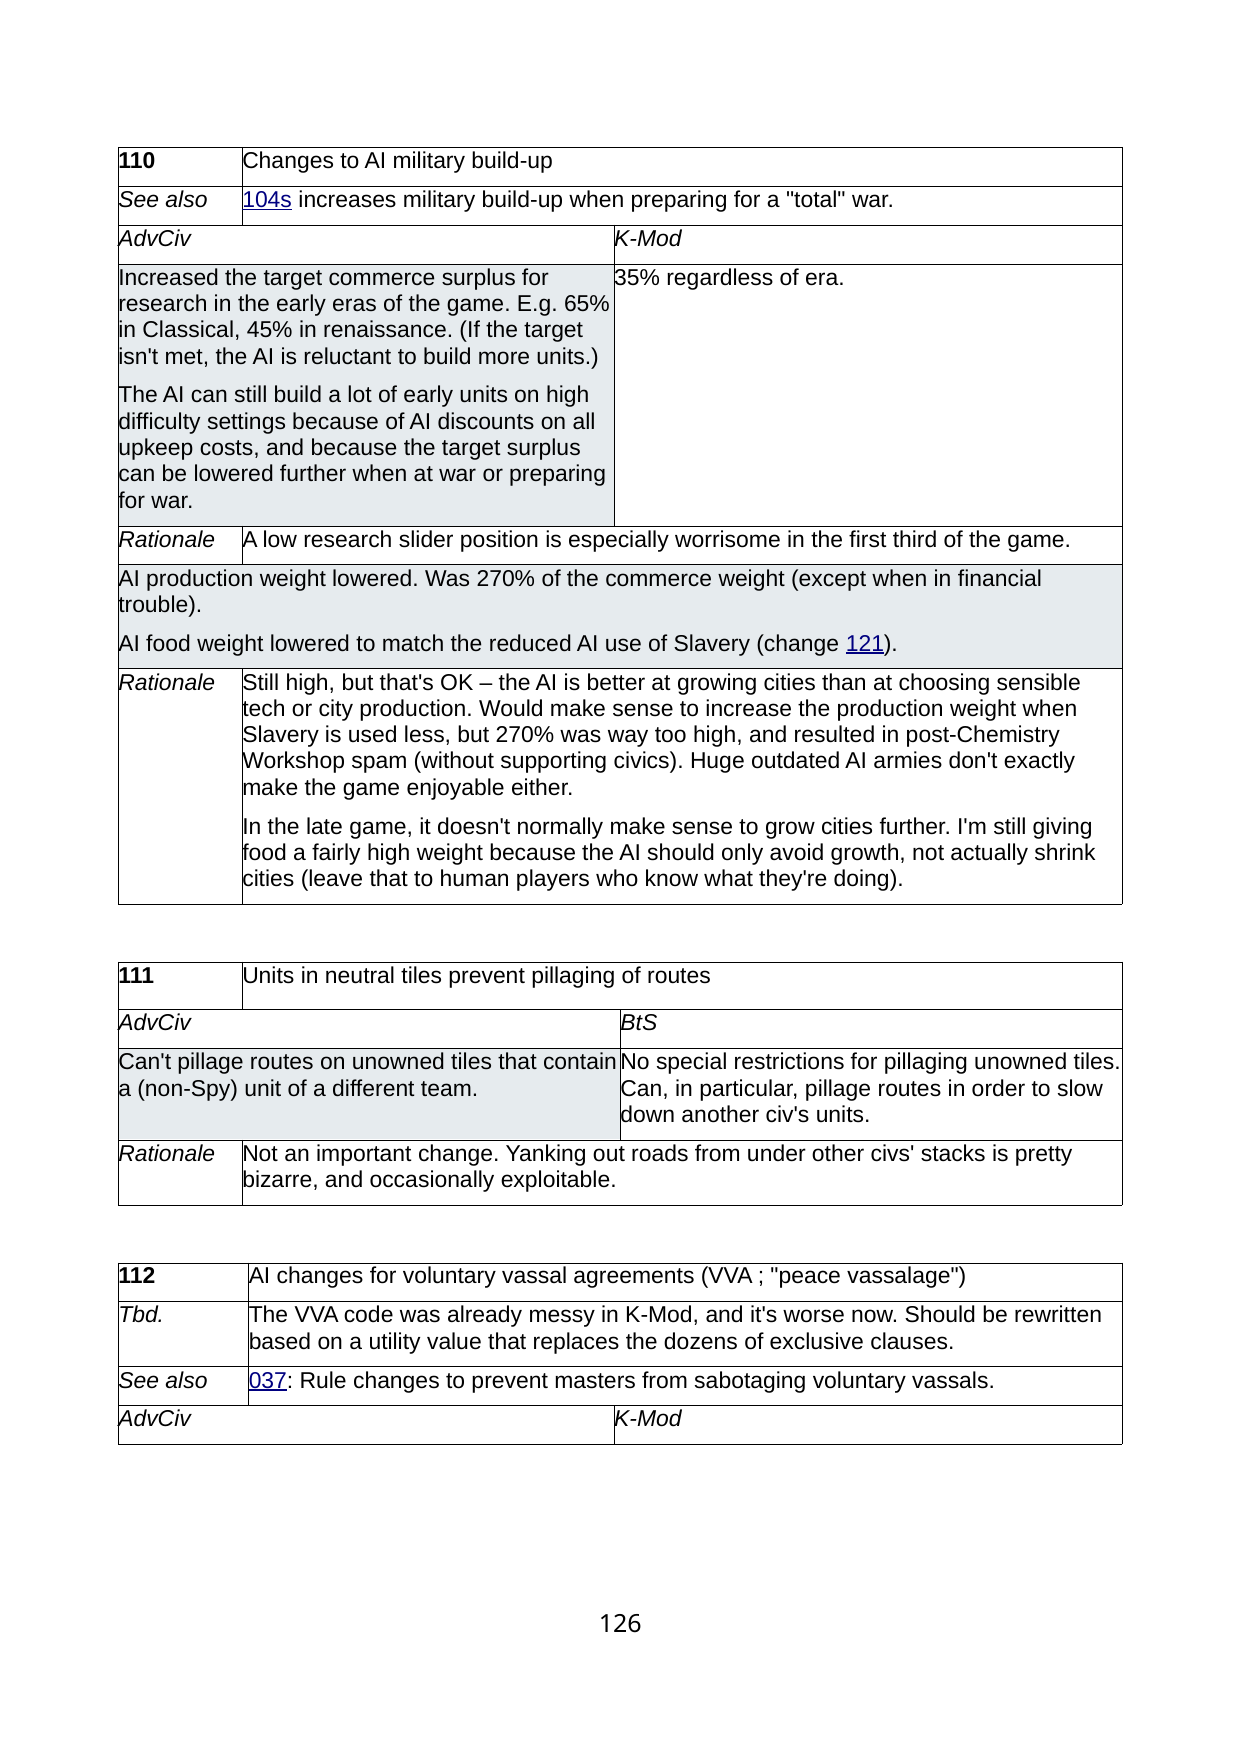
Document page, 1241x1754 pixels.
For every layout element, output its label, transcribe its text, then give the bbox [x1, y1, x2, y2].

table_header 111 [119, 963, 242, 1009]
table_cell AdvCiv [119, 1406, 614, 1444]
table_cell Still high, but that's OK – the AI is better at growing cities than at choosing sensible tech or city production. Would make sense to increase the production weight when Slavery is used less, but 270% was way too high, and resulted in post-Chemistry Workshop spam (without supporting civics). Huge outdated AI armies don't exactly make the game enjoyable either. In the late game, it doesn't normally make sense to grow cities further. I'm still giving food a fairly high weight because the AI should only avoid growth, not actually shrink cities (leave that to human players who know what they're doing). [243, 669, 1122, 904]
table_header 112 [119, 1264, 248, 1301]
table_cell Rationale [119, 669, 242, 904]
table_cell AI production weight lowered. Was 270% of the commerce weight (except when in financial trouble). AI food weight lowered to match the reduced AI use of Slavery (change 121). [119, 565, 1122, 668]
table_cell BtS [621, 1010, 1122, 1048]
table_cell 037: Rule changes to prevent masters from sabotaging voluntary vassals. [249, 1367, 1122, 1405]
table_header Changes to AI military build-up [243, 148, 1122, 186]
table_cell K-Mod [615, 1406, 1122, 1444]
table_header AI changes for voluntary vassal agreements (VVA ; "peace vassalage") [249, 1264, 1122, 1301]
table_cell AdvCiv [119, 226, 614, 263]
table_cell Not an important change. Yanking out roads from under other civs' stacks is pretty bizarre, and occasionally exploitable. [243, 1141, 1122, 1205]
table_cell A low research slider position is especially worrisome in the first third of the game. [243, 527, 1122, 564]
table_header Units in neutral tiles prevent pillaging of routes [243, 963, 1122, 1009]
table_cell The VVA code was already messy in K-Mod, and it's worse now. Should be rewritten based on a utility value that replaces the dozens of exclusive clauses. [249, 1302, 1122, 1366]
table_cell Can't pillage routes on unowned tiles that contain a (non-Spy) unit of a different team. [119, 1049, 620, 1139]
table_cell 104s increases military build-up when preparing for a "total" war. [243, 187, 1122, 224]
table_header 110 [119, 148, 242, 186]
table_cell Rationale [119, 1141, 242, 1205]
table_cell Increased the target commerce surplus for research in the early eras of the game. E.g. 65% in Classical, 45% in renaissance. (If the target isn't met, the AI is reluctant to build more units.) The AI can still build a lot of early units on high difficulty settings because of AI discounts on all upkeep costs, and because the target surplus can be lowered further when at war or preparing for war. [119, 265, 614, 526]
table_cell Rationale [119, 527, 242, 564]
table_cell K-Mod [615, 226, 1122, 263]
table_cell 35% regardless of era. [615, 265, 1122, 526]
table_cell See also [119, 1367, 248, 1405]
table_cell Tbd. [119, 1302, 248, 1366]
table_cell AdvCiv [119, 1010, 620, 1048]
table_cell See also [119, 187, 242, 224]
table_cell No special restrictions for pillaging unowned tiles. Can, in particular, pillage routes in order to slow down another civ's units. [621, 1049, 1122, 1139]
